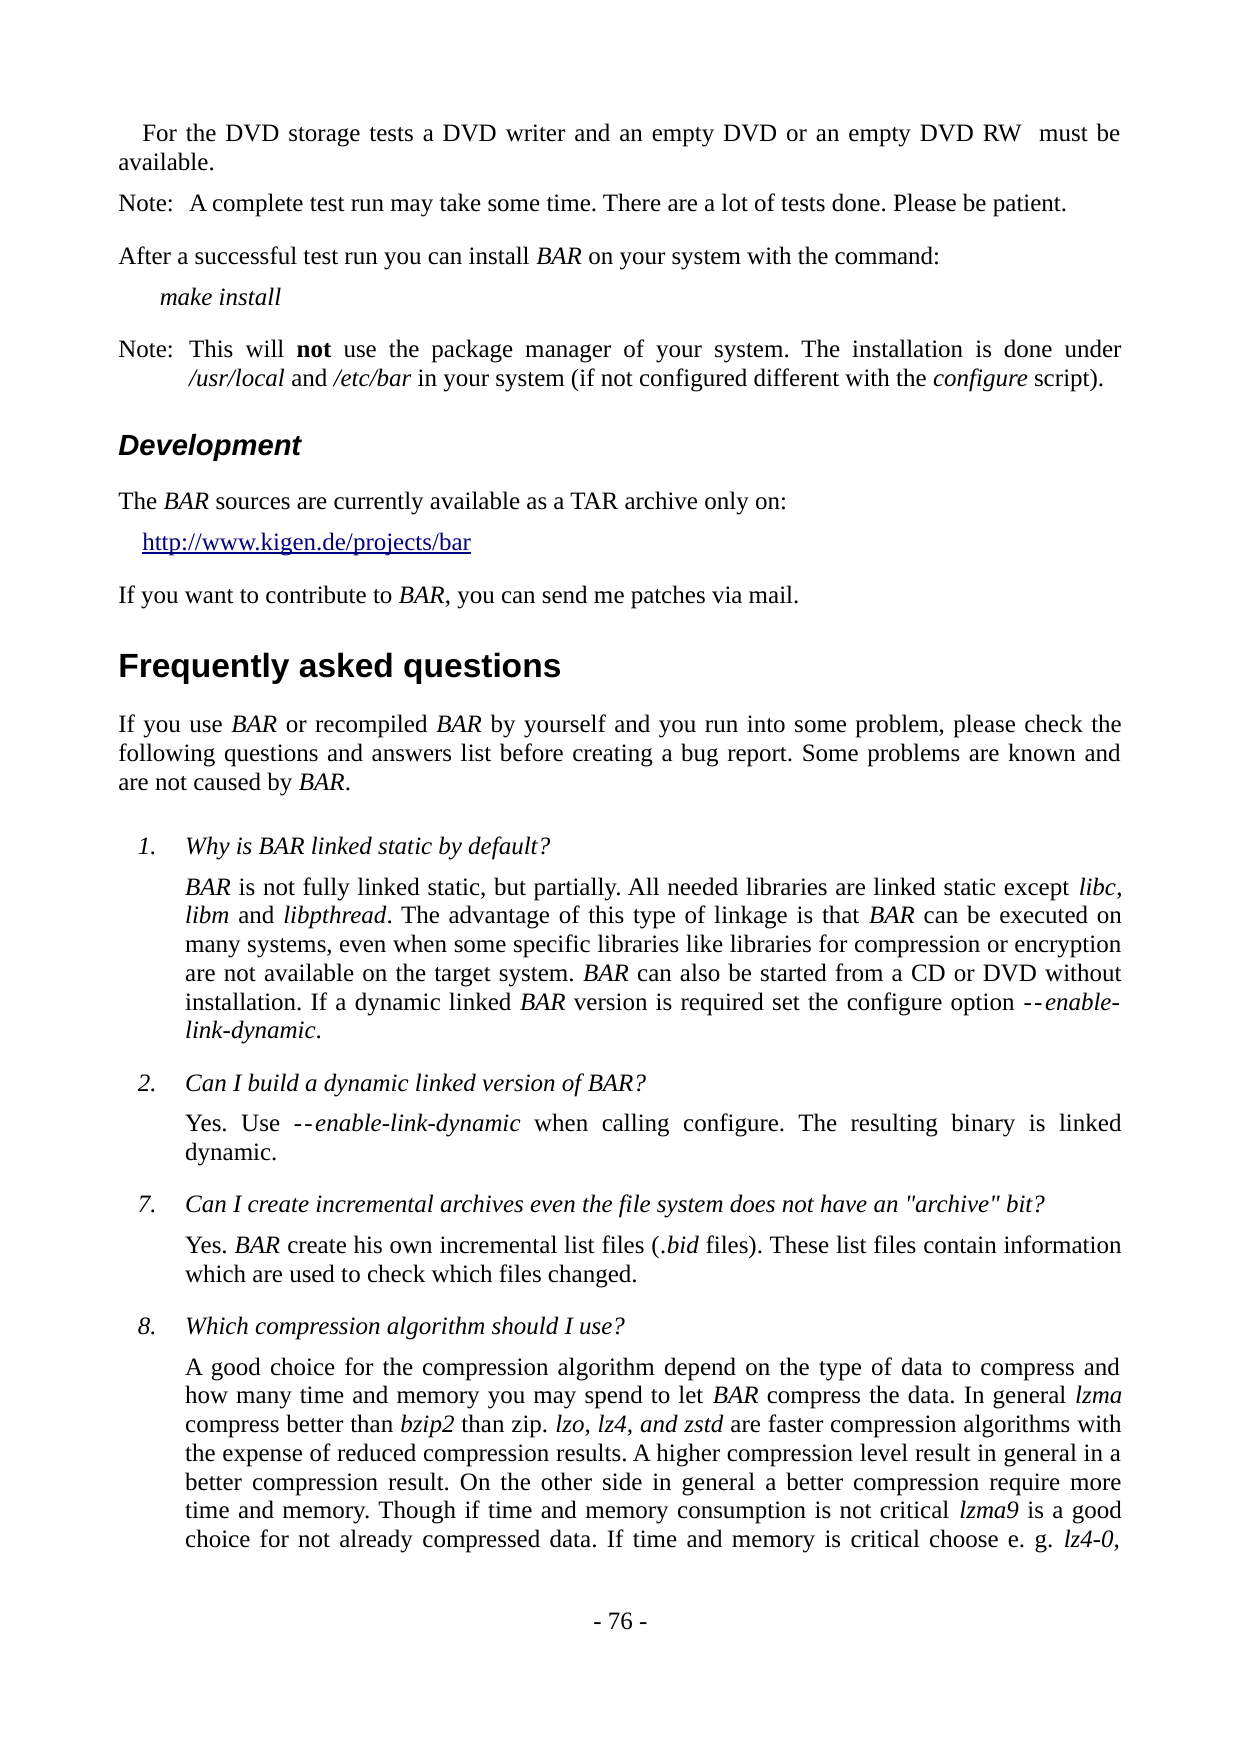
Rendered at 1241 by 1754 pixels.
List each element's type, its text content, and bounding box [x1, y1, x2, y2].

list Why is BAR linked static by default? [138, 831, 1122, 860]
text Note: A complete test run may take some time. There are a lot of tests done. Please be patient. [118, 188, 1122, 217]
text Yes. Use ‑‑enable-link-dynamic when calling configure. The resulting binary is linked dynamic. [185, 1108, 1122, 1166]
text http://www.kigen.de/projects/bar [118, 527, 1122, 556]
list Can I create incremental archives even the file system does not have an "archive" bit? [138, 1189, 1122, 1218]
text If you use BAR or recompiled BAR by yourself and you run into some problem, please check the following questions and answers list before creating a bug report. Some problems are known and are not caused by BAR. [118, 709, 1122, 796]
text Note: This will not use the package manager of your system. The installation is done under /usr/local and /etc/bar in your system (if not configured different with the configure script). [118, 334, 1122, 391]
text After a successful test run you can install BAR on your system with the command: [118, 241, 1122, 269]
text A good choice for the compression algorithm depend on the type of data to compress and how many time and memory you may spend to let BAR compress the data. In general lzma compress better than bzip2 than zip. lzo, lz4, and zstd are faster compression algorithms with the expense of reduced compression results. A higher compression level result in general in a better compression result. On the other side in general a better compression require more time and memory. Though if time and memory consumption is not critical lzma9 is a good choice for not already compressed data. If time and memory is critical choose e. g. lz4-0, [185, 1352, 1122, 1553]
text Yes. BAR create his own incremental list files (.bid files). These list files contain information which are used to check which files changed. [185, 1230, 1122, 1287]
text If you want to contribute to BAR, you can send me patches via mail. [118, 580, 1122, 609]
list Can I build a dynamic linked version of BAR? [138, 1068, 1122, 1097]
text The BAR sources are currently available as a TAR archive only on: [118, 486, 1122, 515]
text make install [159, 282, 1122, 310]
subtitle Frequently asked questions [118, 646, 1122, 685]
subtitle Development [118, 428, 1122, 462]
text For the DVD storage tests a DVD writer and an empty DVD or an empty DVD RW must be available. [118, 118, 1122, 176]
text BAR is not fully linked static, but partially. All needed libraries are linked static except libc, libm and libpthread. The advantage of this type of linkage is that BAR can be executed on many systems, even when some specific libraries like libraries for compression or encryption are not available on the target system. BAR can also be started from a CD or DVD without installation. If a dynamic linked BAR version is required set the configure option ‑‑enable-link-dynamic. [185, 872, 1122, 1044]
list Which compression algorithm should I use? [138, 1311, 1122, 1340]
